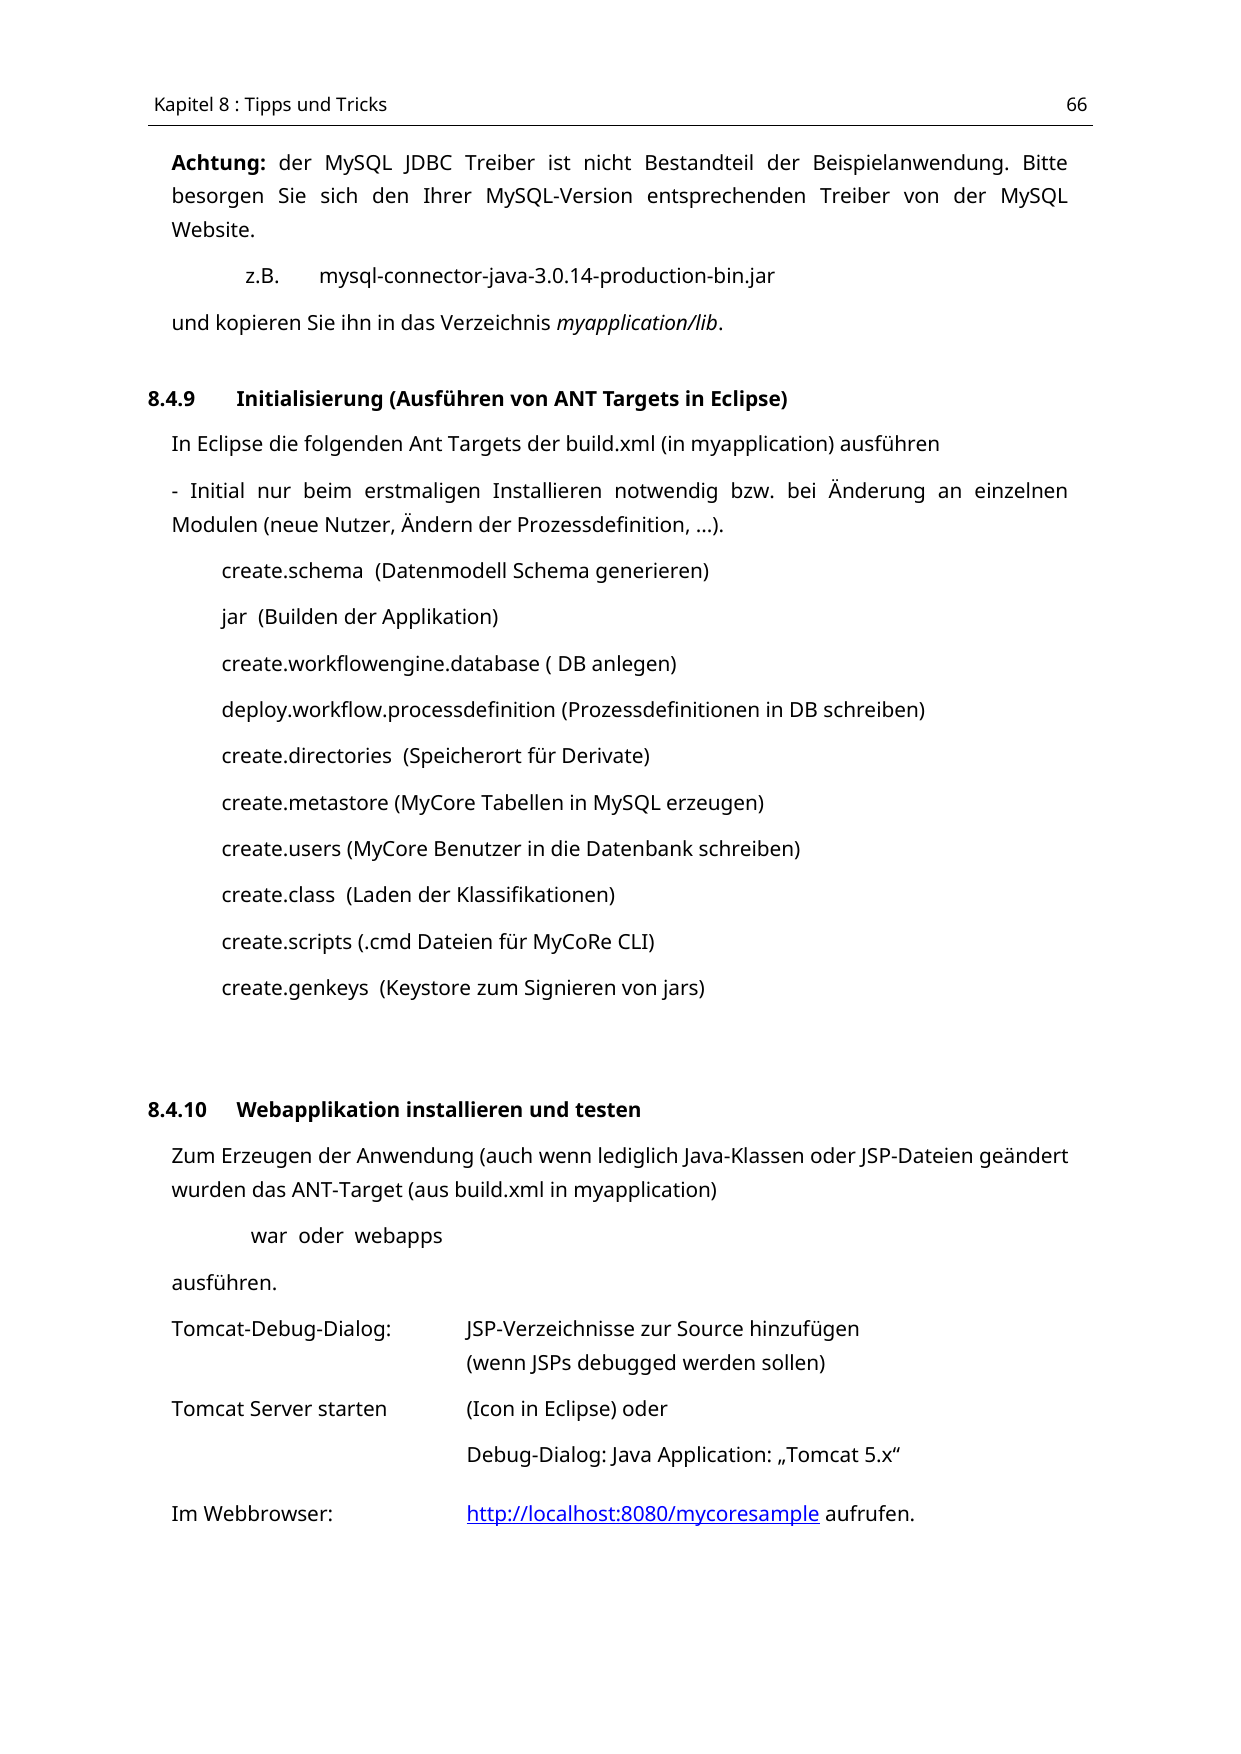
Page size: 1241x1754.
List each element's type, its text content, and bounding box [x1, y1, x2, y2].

text create.schema (Datenmodell Schema generieren) [148, 556, 1069, 584]
text ausführen. [171, 1268, 1069, 1296]
text Debug-Dialog: Java Application: „Tomcat 5.x“ [171, 1441, 1069, 1469]
text Tomcat-Debug-Dialog: JSP-Verzeichnisse zur Source hinzufügen (wenn JSPs debugged werden sollen) [171, 1314, 1069, 1376]
text und kopieren Sie ihn in das Verzeichnis myapplication/lib. [171, 308, 1069, 336]
text In Eclipse die folgenden Ant Targets der build.xml (in myapplication) ausführen [171, 429, 1069, 458]
text create.directories (Speicherort für Derivate) [221, 741, 1069, 770]
text jar (Builden der Applikation) [221, 602, 1069, 631]
text create.class (Laden der Klassifikationen) [221, 881, 1069, 909]
text war oder webapps [171, 1221, 1069, 1249]
text create.genkeys (Keystore zum Signieren von jars) [221, 973, 1069, 1001]
text create.metastore (MyCore Tabellen in MySQL erzeugen) [221, 788, 1069, 816]
text Zum Erzeugen der Anwendung (auch wenn lediglich Java-Klassen oder JSP-Dateien geändert wurden das ANT-Target (aus build.xml in myapplication) [171, 1141, 1069, 1203]
text create.users (MyCore Benutzer in die Datenbank schreiben) [221, 834, 1069, 862]
subtitle Initialisierung (Ausführen von ANT Targets in Eclipse) [148, 384, 1092, 412]
text create.scripts (.cmd Dateien für MyCoRe CLI) [221, 927, 1069, 955]
text Tomcat Server starten (Icon in Eclipse) oder [171, 1394, 1069, 1422]
text Achtung: der MySQL JDBC Treiber ist nicht Bestandteil der Beispielanwendung. Bitte besorgen Sie sich den Ihrer MySQL-Version entsprechenden Treiber von der MySQL Website. [171, 148, 1069, 243]
text create.workflowengine.database ( DB anlegen) [221, 649, 1069, 677]
text Im Webbrowser: http://localhost:8080/mycoresample aufrufen. [171, 1499, 1069, 1527]
text z.B. mysql-connector-java-3.0.14-production-bin.jar [171, 262, 1069, 290]
subtitle Webapplikation installieren und testen [148, 1095, 1092, 1124]
text - Initial nur beim erstmaligen Installieren notwendig bzw. bei Änderung an einzelnen Modulen (neue Nutzer, Ändern der Prozessdefinition, ...). [171, 476, 1069, 538]
text deploy.workflow.processdefinition (Prozessdefinitionen in DB schreiben) [221, 695, 1069, 723]
